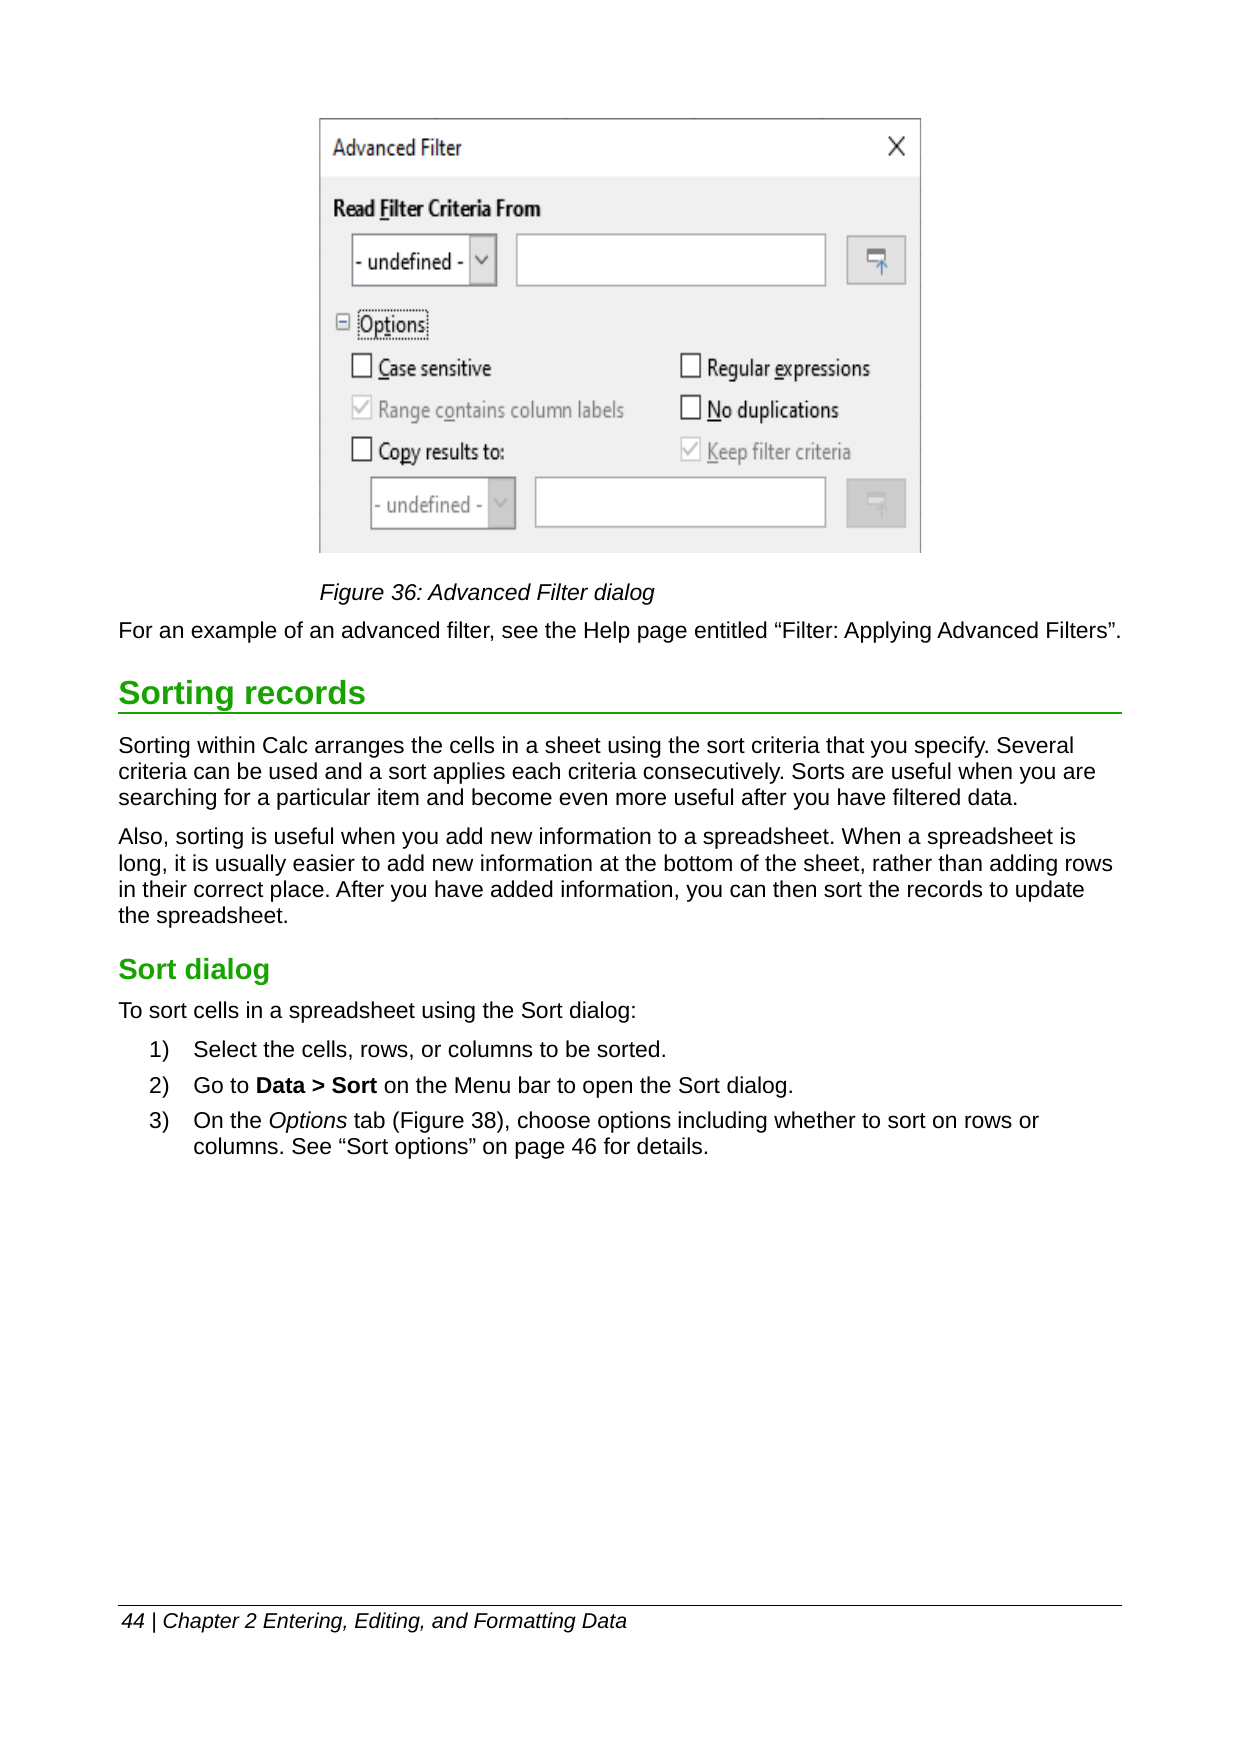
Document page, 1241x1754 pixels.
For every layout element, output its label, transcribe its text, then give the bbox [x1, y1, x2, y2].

text Sorting within Calc arranges the cells in a sheet using the sort criteria that you specify. Several criteria can be used and a sort applies each criteria consecutively. Sorts are useful when you are searching for a particular item and become even more useful after you have filtered data. [118, 732, 1122, 811]
text Figure 36: Advanced Filter dialog [319, 553, 921, 606]
picture [319, 118, 922, 553]
list On the Options tab (Figure 38), choose options including whether to sort on rows or columns. See “Sort options” on page 45 for details. [169, 1107, 1122, 1159]
list Go to Data > Sort on the Menu bar to open the Sort dialog. [169, 1072, 1122, 1098]
text For an example of an advanced filter, see the Help page entitled “Filter: Applying Advanced Filters”. [118, 617, 1122, 644]
subtitle Sort dialog [118, 952, 1122, 986]
list Select the cells, rows, or columns to be sorted. [169, 1036, 1122, 1063]
list To sort cells in a spreadsheet using the Sort dialog: [118, 997, 1122, 1024]
text Also, sorting is useful when you add new information to a spreadsheet. When a spreadsheet is long, it is usually easier to add new information at the bottom of the sheet, rather than adding rows in their correct place. After you have added information, you can then sort the records to update the spreadsheet. [118, 823, 1122, 928]
subtitle Sorting records [118, 673, 1122, 712]
